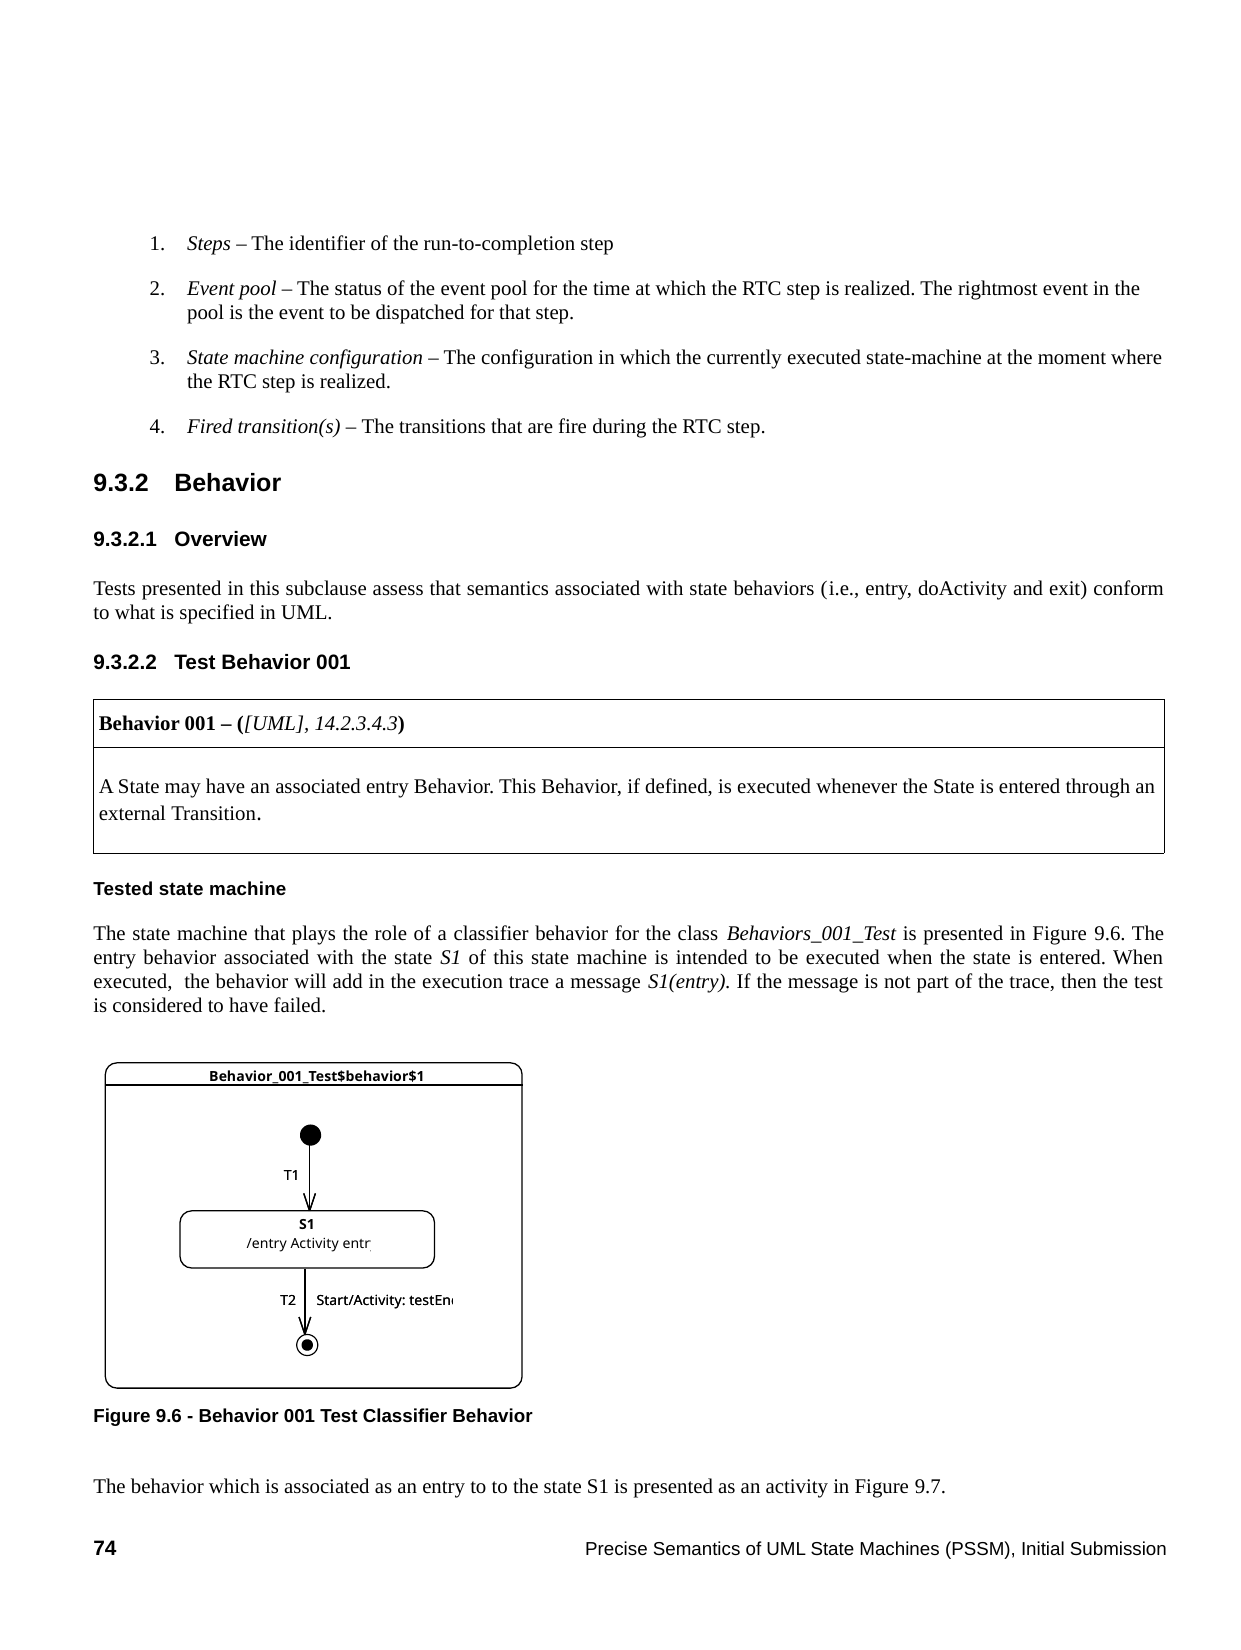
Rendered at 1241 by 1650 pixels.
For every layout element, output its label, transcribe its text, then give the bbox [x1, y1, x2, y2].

table_header Behavior 001 – ([UML], 14.2.3.4.3) [94, 700, 1164, 747]
list Fired transition(s) – The transitions that are fire during the RTC step. [149, 414, 1164, 438]
subtitle Test Behavior 001 [93, 649, 1164, 674]
subtitle Behavior [93, 468, 1164, 497]
table_cell A State may have an associated entry Behavior. This Behavior, if defined, is executed whenever the State is entered through an external Transition. [94, 748, 1164, 853]
text The behavior which is associated as an entry to to the state S1 is presented as an activity in Figure 9.7. [93, 1474, 1164, 1498]
list State machine configuration – The configuration in which the currently executed state-machine at the moment where the RTC step is realized. [149, 345, 1164, 393]
subtitle Overview [93, 526, 1164, 551]
text Figure 9.6 - Behavior 001 Test Classifier Behavior [93, 1051, 643, 1426]
list Event pool – The status of the event pool for the time at which the RTC step is realized. The rightmost event in the pool is the event to be dispatched for that step. [149, 276, 1164, 324]
list Steps – The identifier of the run-to-completion step [149, 231, 1164, 255]
subtitle Tested state machine [93, 878, 1164, 900]
text Tests presented in this subclause assess that semantics associated with state behaviors (i.e., entry, doActivity and exit) conform to what is specified in UML. [93, 576, 1164, 624]
text The state machine that plays the role of a classifier behavior for the class Behaviors_001_Test is presented in Figure 9.6. The entry behavior associated with the state S1 of this state machine is intended to be executed when the state is entered. When executed, the behavior will add in the execution trace a message S1(entry). If the message is not part of the trace, then the test is considered to have failed. [93, 921, 1164, 1017]
